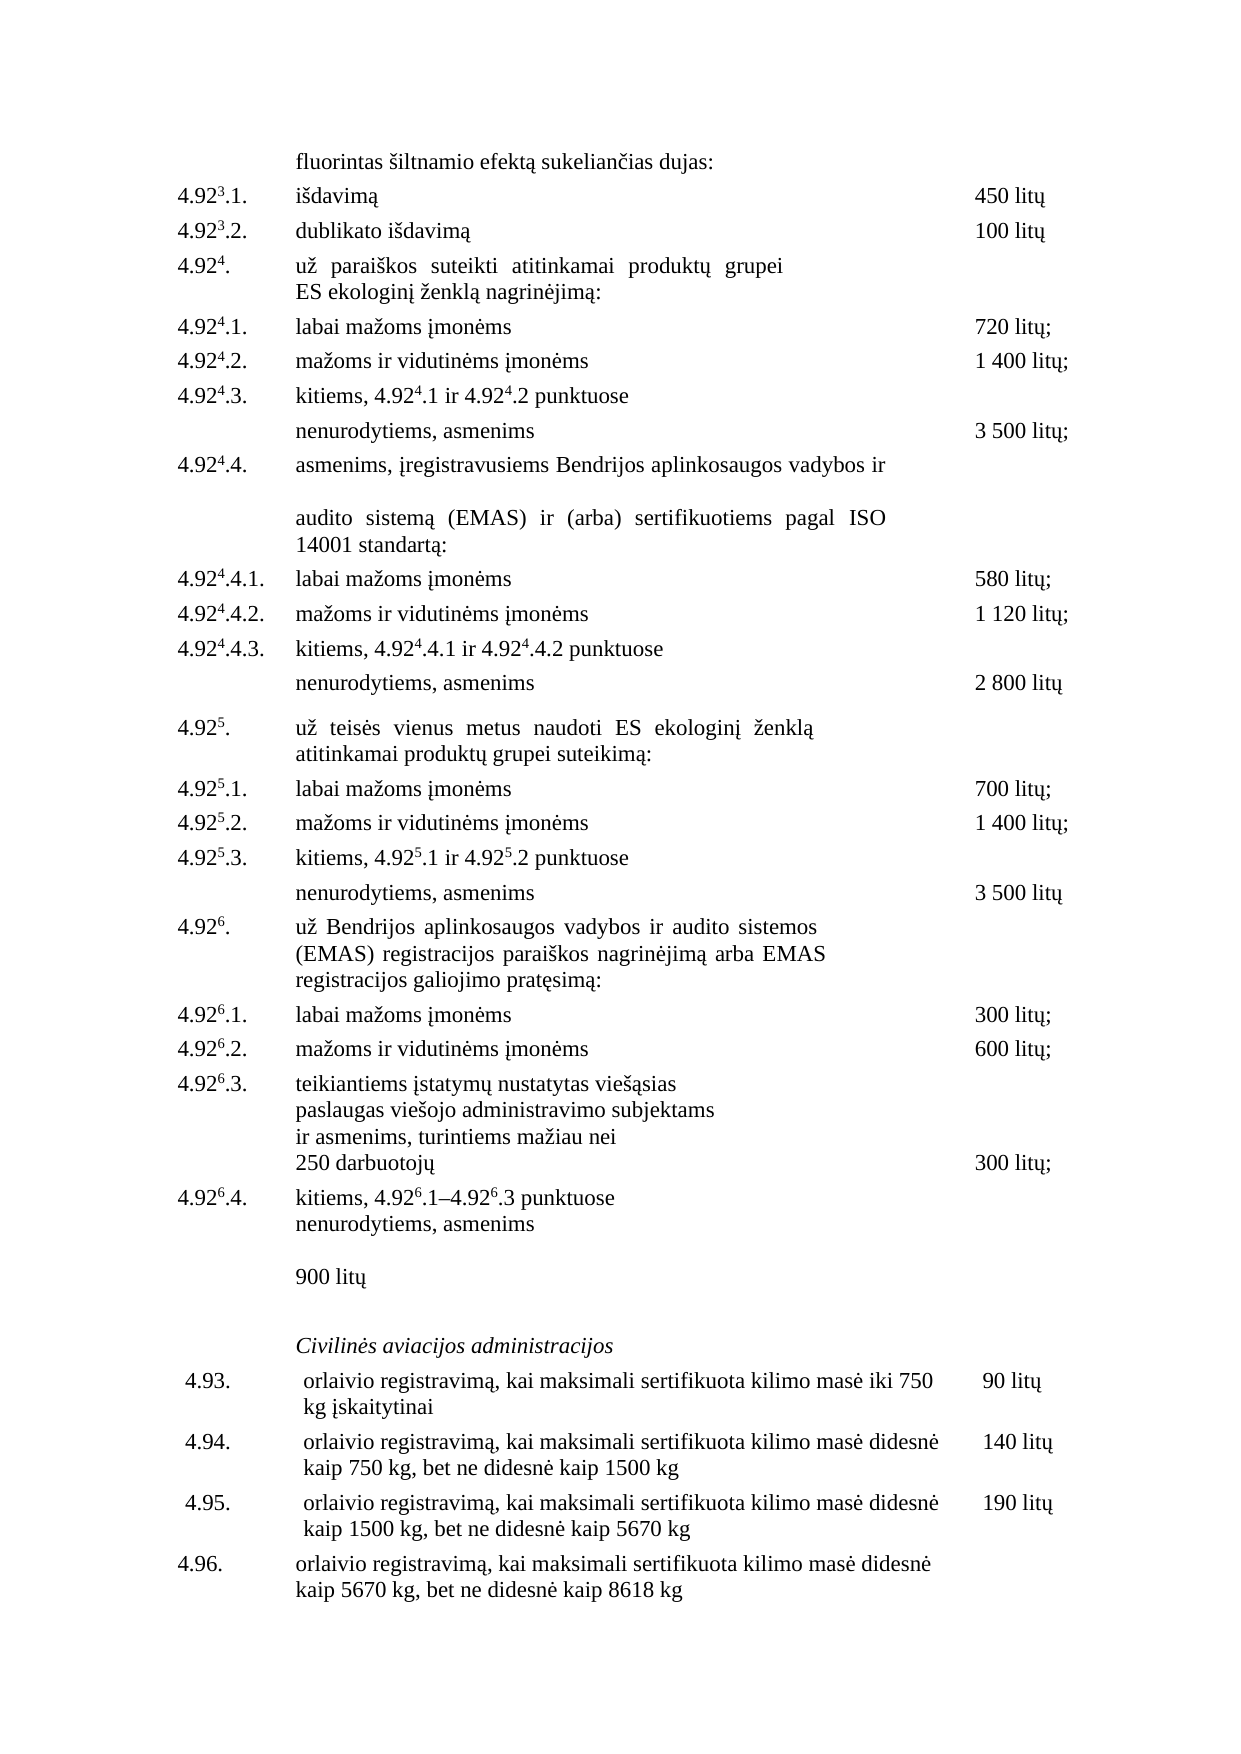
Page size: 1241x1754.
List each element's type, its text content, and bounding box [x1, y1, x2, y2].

text 4.924.4.1. labai mažoms įmonėms 580 litų; [177, 565, 1122, 592]
text 4.926. už Bendrijos aplinkosaugos vadybos ir audito sistemos (EMAS) registracijos paraiškos nagrinėjimą arba EMAS registracijos galiojimo pratęsimą: [177, 913, 827, 992]
text 4.926.1. labai mažoms įmonėms 300 litų; [177, 1001, 1122, 1027]
text Civilinės aviacijos administracijos [177, 1332, 945, 1359]
text 4.924.4.2. mažoms ir vidutinėms įmonėms 1 120 litų; [177, 600, 1122, 626]
text nenurodytiems, asmenims 3 500 litų; [177, 417, 1122, 443]
text 4.926.4. kitiems, 4.926.1–4.926.3 punktuose [177, 1184, 1122, 1210]
text 4.924.3. kitiems, 4.924.1 ir 4.924.2 punktuose [177, 382, 1122, 408]
text 250 darbuotojų 300 litų; [177, 1149, 1122, 1176]
table_header 4.93. [174, 1367, 292, 1428]
table_cell orlaivio registravimą, kai maksimali sertifikuota kilimo masė didesnė kaip 1500 kg, bet ne didesnė kaip 5670 kg [292, 1489, 971, 1550]
text 4.926.2. mažoms ir vidutinėms įmonėms 600 litų; [177, 1035, 1122, 1062]
text ir asmenims, turintiems mažiau nei [177, 1123, 1122, 1149]
text 4.925.3. kitiems, 4.925.1 ir 4.925.2 punktuose [177, 844, 709, 870]
table_cell 190 litų [971, 1489, 1144, 1550]
text 4.924. už paraiškos suteikti atitinkamai produktų grupei ES ekologinį ženklą nagrinėjimą: [177, 252, 797, 304]
text 4.96. orlaivio registravimą, kai maksimali sertifikuota kilimo masė didesnė kaip 5670 kg, bet ne didesnė kaip 8618 kg [177, 1550, 945, 1603]
text 4.925.2. mažoms ir vidutinėms įmonėms 1 400 litų; [177, 809, 1122, 836]
table_cell 4.95. [174, 1489, 292, 1550]
text fluorintas šiltnamio efektą sukeliančias dujas: [177, 148, 1122, 174]
text 4.923.1. išdavimą 450 litų [177, 182, 1122, 209]
text 4.924.1. labai mažoms įmonėms 720 litų; [177, 313, 1122, 339]
text 4.923.2. dublikato išdavimą 100 litų [177, 217, 1122, 243]
text 4.925. už teisės vienus metus naudoti ES ekologinį ženklą atitinkamai produktų grupei suteikimą: [177, 704, 827, 766]
text 4.924.2. mažoms ir vidutinėms įmonėms 1 400 litų; [177, 347, 1122, 374]
text 4.926.3. teikiantiems įstatymų nustatytas viešąsias [177, 1070, 1122, 1096]
text 4.924.4.3. kitiems, 4.924.4.1 ir 4.924.4.2 punktuose [177, 635, 709, 661]
table_header orlaivio registravimą, kai maksimali sertifikuota kilimo masė iki 750 kg įskaitytinai [292, 1367, 971, 1428]
text 4.925.1. labai mažoms įmonėms 700 litų; [177, 774, 1122, 801]
text 4.924.4. asmenims, įregistravusiems Bendrijos aplinkosaugos vadybos ir audito sistemą (EMAS) ir (arba) sertifikuotiems pagal ISO 14001 standartą: [177, 452, 886, 557]
table_cell 4.94. [174, 1428, 292, 1489]
table_header 90 litų [971, 1367, 1144, 1428]
table_cell 140 litų [971, 1428, 1144, 1489]
text paslaugas viešojo administravimo subjektams [177, 1096, 1122, 1123]
table_cell orlaivio registravimą, kai maksimali sertifikuota kilimo masė didesnė kaip 750 kg, bet ne didesnė kaip 1500 kg [292, 1428, 971, 1489]
text nenurodytiems, asmenims 2 800 litų [177, 669, 1122, 696]
text nenurodytiems, asmenims 900 litų [295, 1210, 945, 1289]
text nenurodytiems, asmenims 3 500 litų [177, 879, 1122, 905]
